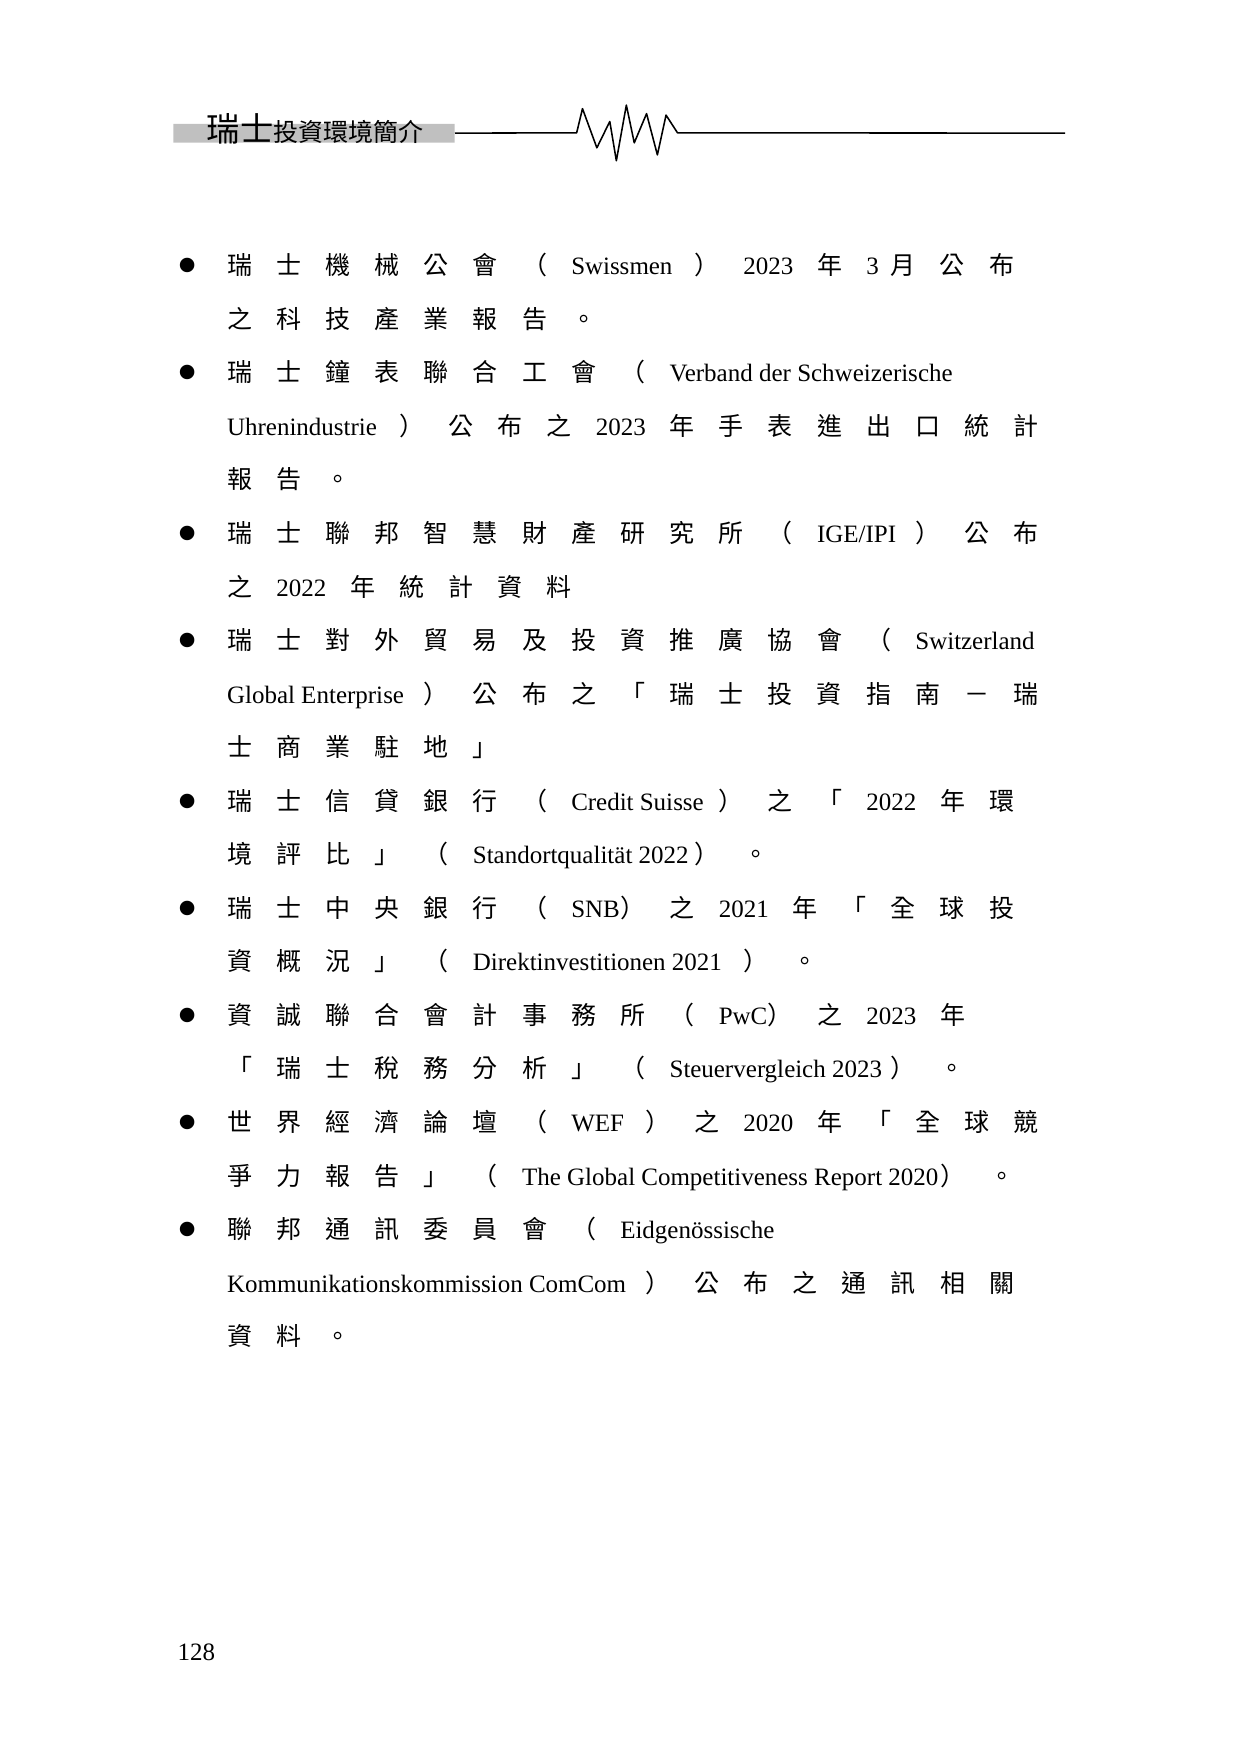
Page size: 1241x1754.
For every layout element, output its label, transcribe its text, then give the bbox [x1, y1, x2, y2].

list 瑞士鐘表聯合工會（Verband der Schweizerische Uhrenindustrie）公布之2023年手表進出口統計報告。 [178, 344, 1063, 505]
list 瑞士信貸銀行（Credit Suisse）之「2022年環境評比」（Standortqualität 2022）。 [178, 773, 1063, 880]
list 瑞士對外貿易及投資推廣協會（Switzerland Global Enterprise）公布之「瑞士投資指南－瑞士商業駐地」 [178, 612, 1063, 773]
list 聯邦通訊委員會（Eidgenössische Kommunikationskommission ComCom）公布之通訊相關資料。 [178, 1201, 1063, 1362]
list 瑞士聯邦智慧財產研究所（IGE/IPI）公布之2022年統計資料 [178, 505, 1063, 612]
list 資誠聯合會計事務所（PwC）之2023年「瑞士稅務分析」（Steuervergleich 2023）。 [178, 987, 1063, 1094]
list 世界經濟論壇（WEF）之2020年「全球競爭力報告」（The Global Competitiveness Report 2020）。 [178, 1094, 1063, 1201]
list 瑞士中央銀行（SNB）之2021年「全球投資概況」（Direktinvestitionen 2021）。 [178, 880, 1063, 987]
list 瑞士機械公會（Swissmen）2023年3月公布之科技產業報告。 [178, 237, 1063, 344]
